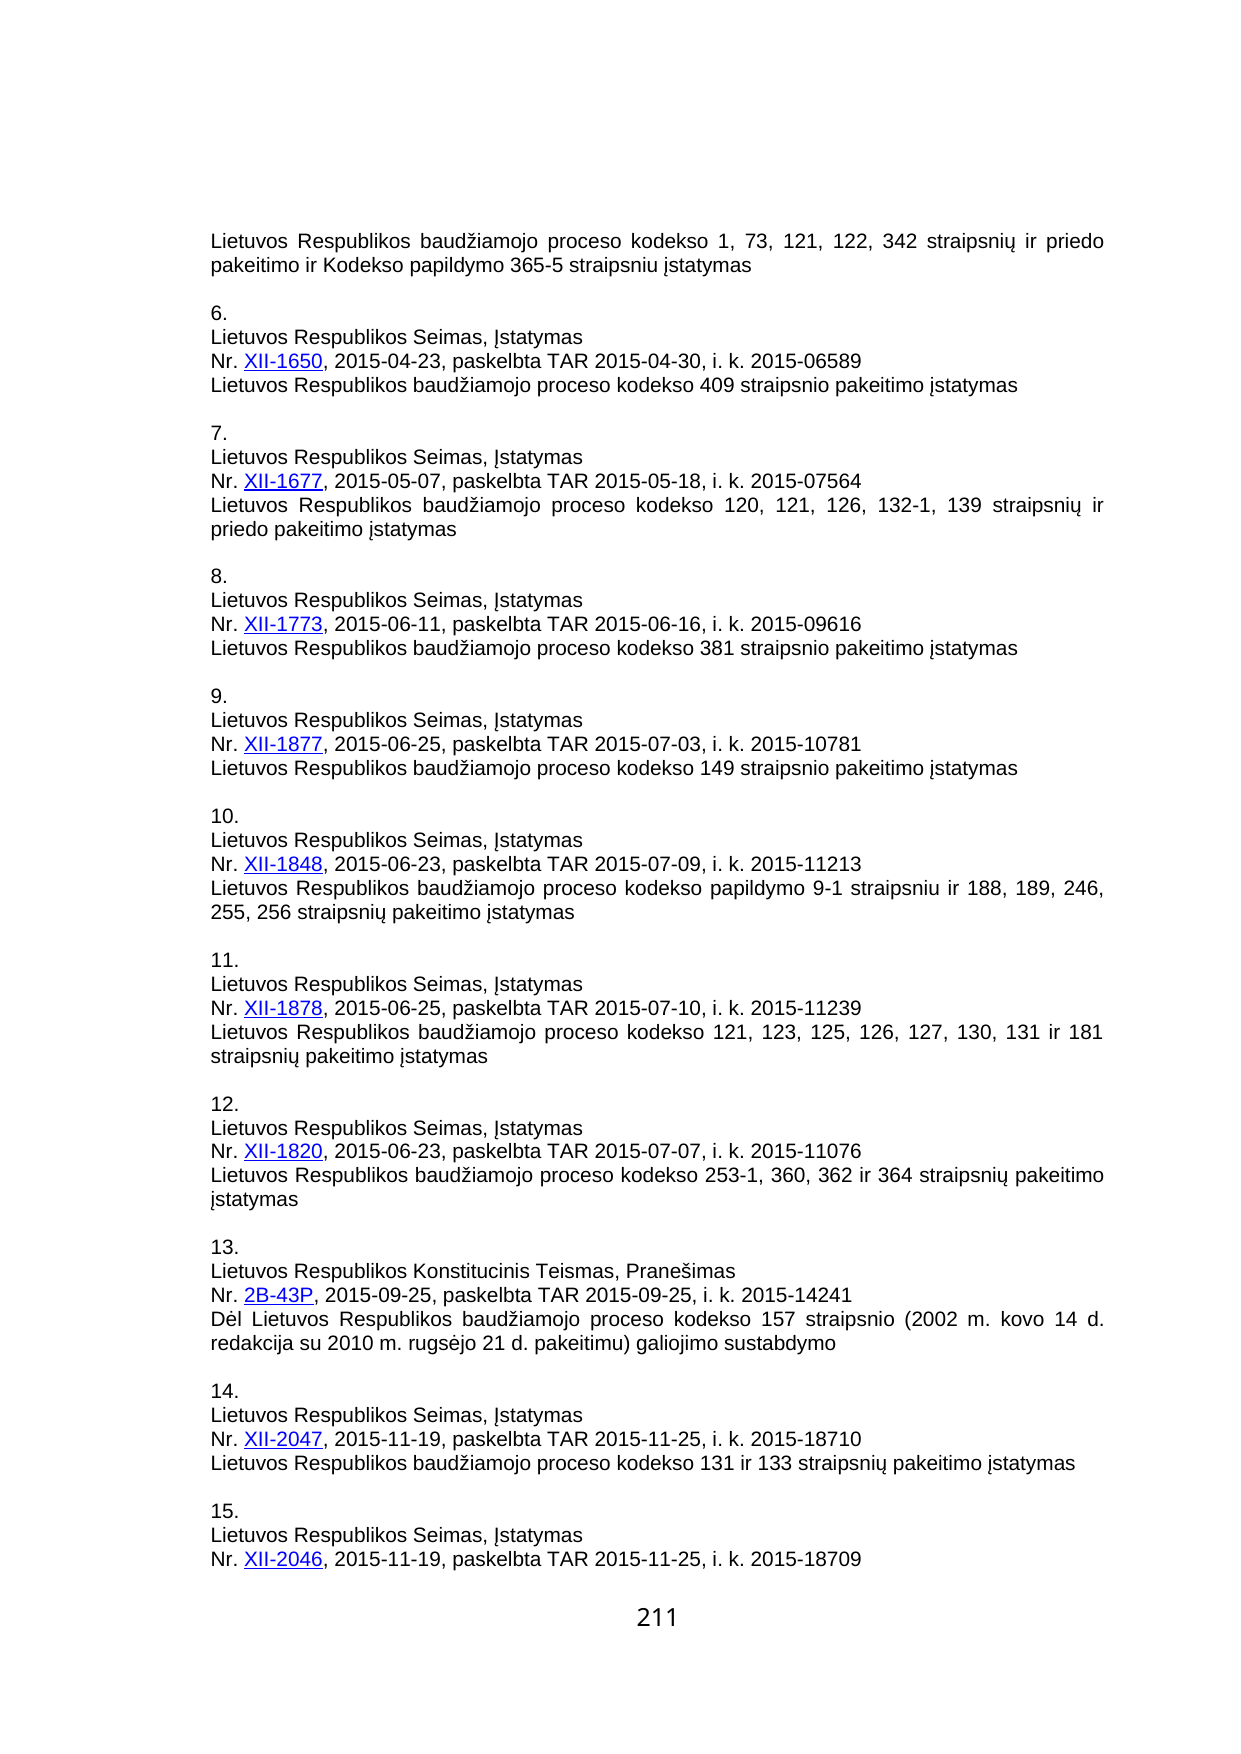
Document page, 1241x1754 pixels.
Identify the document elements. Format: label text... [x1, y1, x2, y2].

text Lietuvos Respublikos Seimas, Įstatymas [210, 828, 1105, 852]
text 9. [210, 684, 1105, 708]
text 13. [210, 1235, 1105, 1259]
text Nr. XII-1877, 2015-06-25, paskelbta TAR 2015-07-03, i. k. 2015-10781 [210, 732, 1105, 756]
text Nr. XII-2047, 2015-11-19, paskelbta TAR 2015-11-25, i. k. 2015-18710 [210, 1427, 1105, 1451]
text Lietuvos Respublikos Seimas, Įstatymas [210, 325, 1105, 349]
text Lietuvos Respublikos baudžiamojo proceso kodekso 131 ir 133 straipsnių pakeitimo įstatymas [210, 1451, 1105, 1475]
text 15. [210, 1499, 1105, 1523]
text 12. [210, 1091, 1105, 1115]
text Nr. XII-1848, 2015-06-23, paskelbta TAR 2015-07-09, i. k. 2015-11213 [210, 852, 1105, 876]
text Lietuvos Respublikos baudžiamojo proceso kodekso 381 straipsnio pakeitimo įstatymas [210, 636, 1105, 660]
text Nr. 2B-43P, 2015-09-25, paskelbta TAR 2015-09-25, i. k. 2015-14241 [210, 1283, 1105, 1307]
text Lietuvos Respublikos baudžiamojo proceso kodekso papildymo 9-1 straipsniu ir 188, 189, 246, 255, 256 straipsnių pakeitimo įstatymas [210, 876, 1105, 924]
text 6. [210, 301, 1105, 325]
text Lietuvos Respublikos Seimas, Įstatymas [210, 444, 1105, 468]
text Lietuvos Respublikos Konstitucinis Teismas, Pranešimas [210, 1259, 1105, 1283]
text Lietuvos Respublikos baudžiamojo proceso kodekso 149 straipsnio pakeitimo įstatymas [210, 756, 1105, 780]
text 7. [210, 421, 1105, 444]
text Lietuvos Respublikos baudžiamojo proceso kodekso 1, 73, 121, 122, 342 straipsnių ir priedo pakeitimo ir Kodekso papildymo 365-5 straipsniu įstatymas [210, 229, 1105, 277]
text Lietuvos Respublikos baudžiamojo proceso kodekso 409 straipsnio pakeitimo įstatymas [210, 373, 1105, 397]
text Nr. XII-1820, 2015-06-23, paskelbta TAR 2015-07-07, i. k. 2015-11076 [210, 1139, 1105, 1163]
text Nr. XII-2046, 2015-11-19, paskelbta TAR 2015-11-25, i. k. 2015-18709 [210, 1547, 1105, 1571]
text 14. [210, 1379, 1105, 1403]
text Lietuvos Respublikos Seimas, Įstatymas [210, 708, 1105, 732]
text Lietuvos Respublikos Seimas, Įstatymas [210, 1403, 1105, 1427]
text Dėl Lietuvos Respublikos baudžiamojo proceso kodekso 157 straipsnio (2002 m. kovo 14 d. redakcija su 2010 m. rugsėjo 21 d. pakeitimu) galiojimo sustabdymo [210, 1307, 1105, 1355]
text Lietuvos Respublikos Seimas, Įstatymas [210, 1115, 1105, 1139]
text Lietuvos Respublikos baudžiamojo proceso kodekso 253-1, 360, 362 ir 364 straipsnių pakeitimo įstatymas [210, 1163, 1105, 1211]
text Nr. XII-1878, 2015-06-25, paskelbta TAR 2015-07-10, i. k. 2015-11239 [210, 996, 1105, 1019]
text Lietuvos Respublikos baudžiamojo proceso kodekso 120, 121, 126, 132-1, 139 straipsnių ir priedo pakeitimo įstatymas [210, 492, 1105, 540]
text Nr. XII-1773, 2015-06-11, paskelbta TAR 2015-06-16, i. k. 2015-09616 [210, 612, 1105, 636]
text Lietuvos Respublikos Seimas, Įstatymas [210, 588, 1105, 612]
text 11. [210, 948, 1105, 972]
text Lietuvos Respublikos Seimas, Įstatymas [210, 1523, 1105, 1547]
text Lietuvos Respublikos baudžiamojo proceso kodekso 121, 123, 125, 126, 127, 130, 131 ir 181 straipsnių pakeitimo įstatymas [210, 1019, 1105, 1067]
text Lietuvos Respublikos Seimas, Įstatymas [210, 972, 1105, 996]
text 10. [210, 804, 1105, 828]
text Nr. XII-1650, 2015-04-23, paskelbta TAR 2015-04-30, i. k. 2015-06589 [210, 349, 1105, 373]
text 8. [210, 564, 1105, 588]
text Nr. XII-1677, 2015-05-07, paskelbta TAR 2015-05-18, i. k. 2015-07564 [210, 468, 1105, 492]
